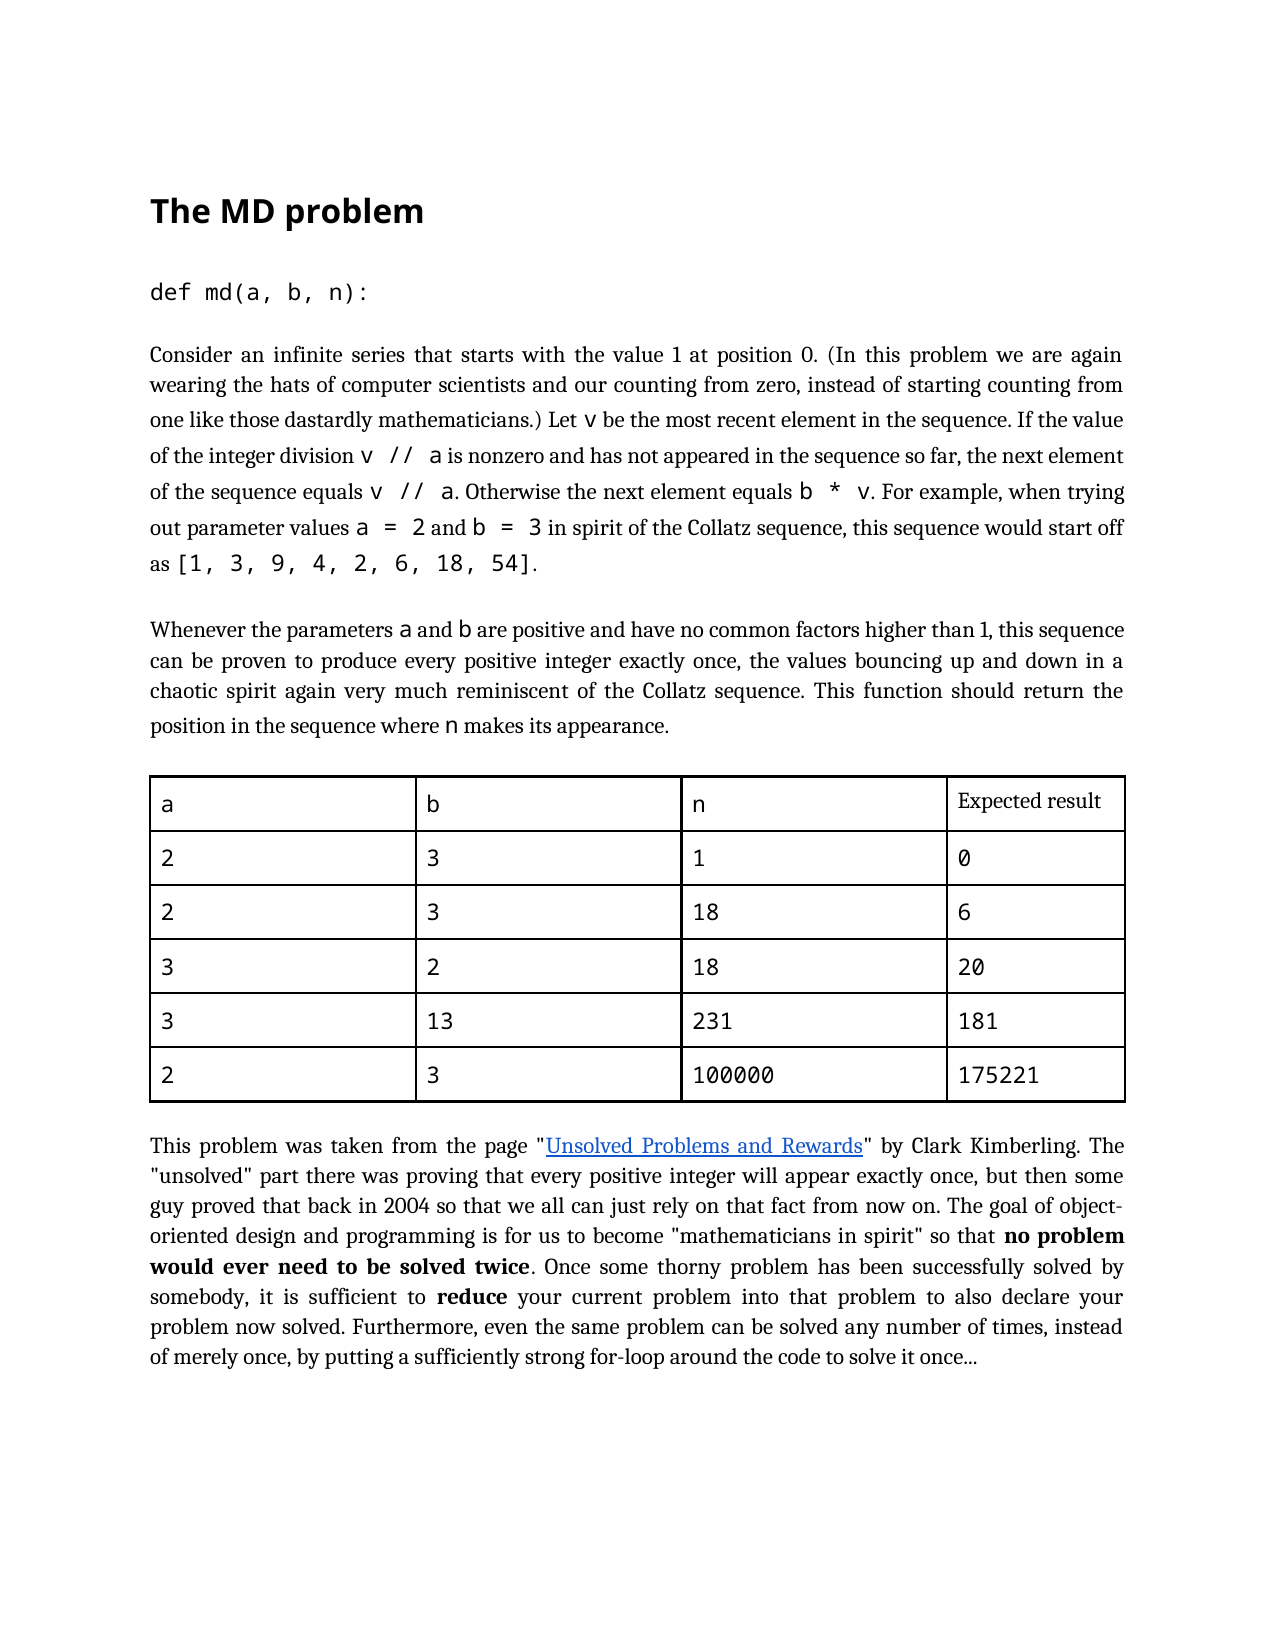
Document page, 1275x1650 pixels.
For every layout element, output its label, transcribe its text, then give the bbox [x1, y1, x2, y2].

table_cell 2 [151, 1048, 415, 1100]
table_cell 2 [417, 940, 680, 992]
table_cell 231 [683, 994, 946, 1046]
table_cell 3 [151, 994, 415, 1046]
table_cell 18 [683, 886, 946, 938]
subtitle The MD problem [150, 187, 1125, 233]
table_cell 181 [948, 994, 1124, 1046]
table_cell 0 [948, 832, 1124, 884]
table_header a [151, 778, 415, 829]
table_header Expected result [948, 778, 1124, 829]
text This problem was taken from the page "Unsolved Problems and Rewards" by Clark Kimberling. The "unsolved" part there was proving that every positive integer will appear exactly once, but then some guy proved that back in 2004 so that we all can just rely on that fact from now on. The goal of object-oriented design and programming is for us to become "mathematicians in spirit" so that no problem would ever need to be solved twice. Once some thorny problem has been successfully solved by somebody, it is sufficient to reduce your current problem into that problem to also declare your problem now solved. Furthermore, even the same problem can be solved any number of times, instead of merely once, by putting a sufficiently strong for-loop around the code to solve it once... [150, 1133, 1125, 1371]
table_cell 18 [683, 940, 946, 992]
table_cell 20 [948, 940, 1124, 992]
table_cell 100000 [683, 1048, 946, 1100]
table_cell 3 [151, 940, 415, 992]
text Consider an infinite series that starts with the value 1 at position 0. (In this problem we are again wearing the hats of computer scientists and our counting from zero, instead of starting counting from one like those dastardly mathematicians.) Let v be the most recent element in the sequence. If the value of the integer division v // a is nonzero and has not appeared in the sequence so far, the next element of the sequence equals v // a. Otherwise the next element equals b * v. For example, when trying out parameter values a = 2 and b = 3 in spirit of the Collatz sequence, this sequence would start off as [1, 3, 9, 4, 2, 6, 18, 54]. [150, 342, 1125, 578]
table_cell 3 [417, 886, 680, 938]
table_cell 6 [948, 886, 1124, 938]
table_cell 3 [417, 832, 680, 884]
table_cell 1 [683, 832, 946, 884]
table_cell 3 [417, 1048, 680, 1100]
table_cell 175221 [948, 1048, 1124, 1100]
text def md(a, b, n): [150, 276, 1125, 307]
text Whenever the parameters a and b are positive and have no common factors higher than 1, this sequence can be proven to produce every positive integer exactly once, the values bouncing up and down in a chaotic spirit again very much reminiscent of the Collatz sequence. This function should return the position in the sequence where n makes its appearance. [150, 613, 1125, 741]
table_cell 13 [417, 994, 680, 1046]
table_header b [417, 778, 680, 829]
table_cell 2 [151, 832, 415, 884]
table_header n [683, 778, 946, 829]
table_cell 2 [151, 886, 415, 938]
